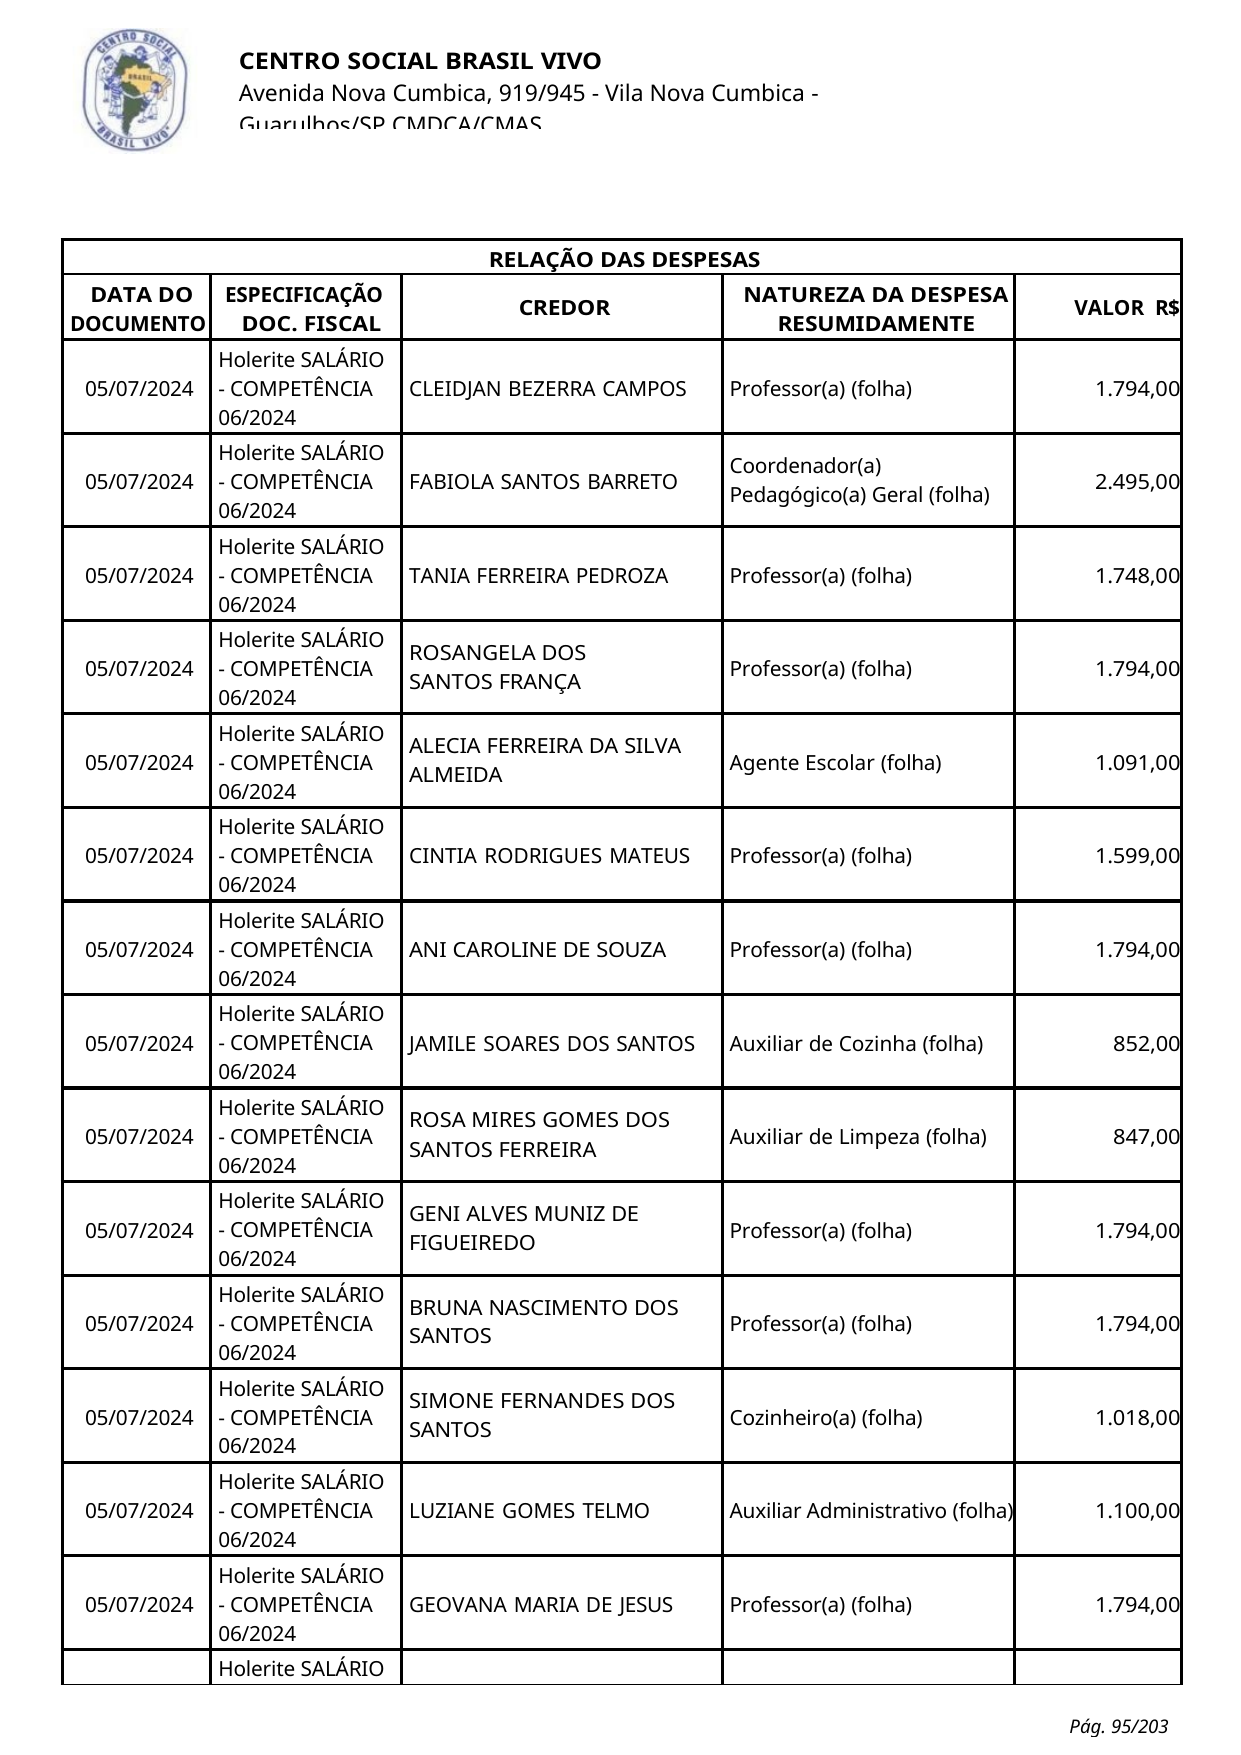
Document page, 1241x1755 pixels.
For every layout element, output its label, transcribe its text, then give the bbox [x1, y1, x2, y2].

table_cell Holerite SALÁRIO - COMPETÊNCIA 06/2024 [212, 809, 400, 899]
table_cell Holerite SALÁRIO - COMPETÊNCIA 06/2024 [212, 1370, 400, 1461]
table_cell BRUNA NASCIMENTO DOS SANTOS [403, 1277, 721, 1367]
table_cell 852,00 [1016, 996, 1180, 1086]
table_cell Holerite SALÁRIO - COMPETÊNCIA 06/2024 [212, 1464, 400, 1554]
table_cell Holerite SALÁRIO [212, 1651, 400, 1683]
table_cell ANI CAROLINE DE SOUZA [403, 903, 721, 993]
table_cell Auxiliar de Limpeza (folha) [724, 1090, 1013, 1180]
table_cell [724, 1651, 1013, 1683]
table_cell 1.794,00 [1016, 903, 1180, 993]
table_cell Holerite SALÁRIO - COMPETÊNCIA 06/2024 [212, 1557, 400, 1648]
table_cell ROSA MIRES GOMES DOS SANTOS FERREIRA [403, 1090, 721, 1180]
table_cell Auxiliar de Cozinha (folha) [724, 996, 1013, 1086]
table_cell [1016, 1651, 1180, 1683]
table_cell Coordenador(a) Pedagógico(a) Geral (folha) [724, 435, 1013, 525]
table_cell 05/07/2024 [64, 1370, 209, 1461]
table_cell ESPECIFICAÇÃO DOC. FISCAL [212, 275, 400, 338]
table_cell ROSANGELA DOS SANTOS FRANÇA [403, 622, 721, 712]
table_cell NATUREZA DA DESPESA RESUMIDAMENTE [724, 275, 1013, 338]
table_cell Holerite SALÁRIO - COMPETÊNCIA 06/2024 [212, 341, 400, 432]
table_cell 1.091,00 [1016, 715, 1180, 806]
table_cell 05/07/2024 [64, 341, 209, 432]
table_cell Holerite SALÁRIO - COMPETÊNCIA 06/2024 [212, 996, 400, 1086]
table_cell 1.794,00 [1016, 622, 1180, 712]
table_cell Professor(a) (folha) [724, 903, 1013, 993]
table_cell Professor(a) (folha) [724, 1183, 1013, 1273]
table_cell Holerite SALÁRIO - COMPETÊNCIA 06/2024 [212, 622, 400, 712]
table_cell Holerite SALÁRIO - COMPETÊNCIA 06/2024 [212, 1183, 400, 1273]
table_cell 05/07/2024 [64, 528, 209, 619]
table_cell 1.599,00 [1016, 809, 1180, 899]
table_header RELAÇÃO DAS DESPESAS [64, 241, 1180, 273]
table_cell Holerite SALÁRIO - COMPETÊNCIA 06/2024 [212, 1090, 400, 1180]
table_cell 05/07/2024 [64, 1277, 209, 1367]
table_cell 2.495,00 [1016, 435, 1180, 525]
table_cell 1.794,00 [1016, 1277, 1180, 1367]
table_cell [64, 1651, 209, 1683]
table_cell FABIOLA SANTOS BARRETO [403, 435, 721, 525]
table_cell CREDOR [403, 275, 721, 338]
table_cell 05/07/2024 [64, 1090, 209, 1180]
table_cell ALECIA FERREIRA DA SILVA ALMEIDA [403, 715, 721, 806]
table_cell Holerite SALÁRIO - COMPETÊNCIA 06/2024 [212, 903, 400, 993]
table_cell GENI ALVES MUNIZ DE FIGUEIREDO [403, 1183, 721, 1273]
table_cell Agente Escolar (folha) [724, 715, 1013, 806]
table_cell 05/07/2024 [64, 903, 209, 993]
table_cell Holerite SALÁRIO - COMPETÊNCIA 06/2024 [212, 715, 400, 806]
table_cell TANIA FERREIRA PEDROZA [403, 528, 721, 619]
table_cell 1.748,00 [1016, 528, 1180, 619]
table_cell 847,00 [1016, 1090, 1180, 1180]
table_cell 05/07/2024 [64, 1464, 209, 1554]
table_cell Professor(a) (folha) [724, 528, 1013, 619]
table_cell Auxiliar Administrativo (folha) [724, 1464, 1013, 1554]
table_cell 1.794,00 [1016, 1557, 1180, 1648]
table_cell [403, 1651, 721, 1683]
table_cell Professor(a) (folha) [724, 1557, 1013, 1648]
table_cell 05/07/2024 [64, 622, 209, 712]
table_cell Holerite SALÁRIO - COMPETÊNCIA 06/2024 [212, 435, 400, 525]
table_cell Professor(a) (folha) [724, 809, 1013, 899]
table_cell CLEIDJAN BEZERRA CAMPOS [403, 341, 721, 432]
table_cell 1.794,00 [1016, 1183, 1180, 1273]
table_cell 05/07/2024 [64, 1183, 209, 1273]
table_cell 1.018,00 [1016, 1370, 1180, 1461]
table_cell CINTIA RODRIGUES MATEUS [403, 809, 721, 899]
table_cell DATA DO DOCUMENTO [64, 275, 209, 338]
table_cell SIMONE FERNANDES DOS SANTOS [403, 1370, 721, 1461]
table_cell LUZIANE GOMES TELMO [403, 1464, 721, 1554]
table_cell GEOVANA MARIA DE JESUS [403, 1557, 721, 1648]
table_cell Cozinheiro(a) (folha) [724, 1370, 1013, 1461]
table_cell 05/07/2024 [64, 715, 209, 806]
table_cell 1.100,00 [1016, 1464, 1180, 1554]
table_cell 05/07/2024 [64, 996, 209, 1086]
table_cell Professor(a) (folha) [724, 622, 1013, 712]
table_cell Holerite SALÁRIO - COMPETÊNCIA 06/2024 [212, 528, 400, 619]
table_cell 05/07/2024 [64, 435, 209, 525]
table_cell VALOR R$ [1016, 275, 1180, 338]
table_cell 05/07/2024 [64, 1557, 209, 1648]
table_cell 1.794,00 [1016, 341, 1180, 432]
table_cell Professor(a) (folha) [724, 1277, 1013, 1367]
table_cell JAMILE SOARES DOS SANTOS [403, 996, 721, 1086]
table_cell Holerite SALÁRIO - COMPETÊNCIA 06/2024 [212, 1277, 400, 1367]
table_cell 05/07/2024 [64, 809, 209, 899]
table_cell Professor(a) (folha) [724, 341, 1013, 432]
